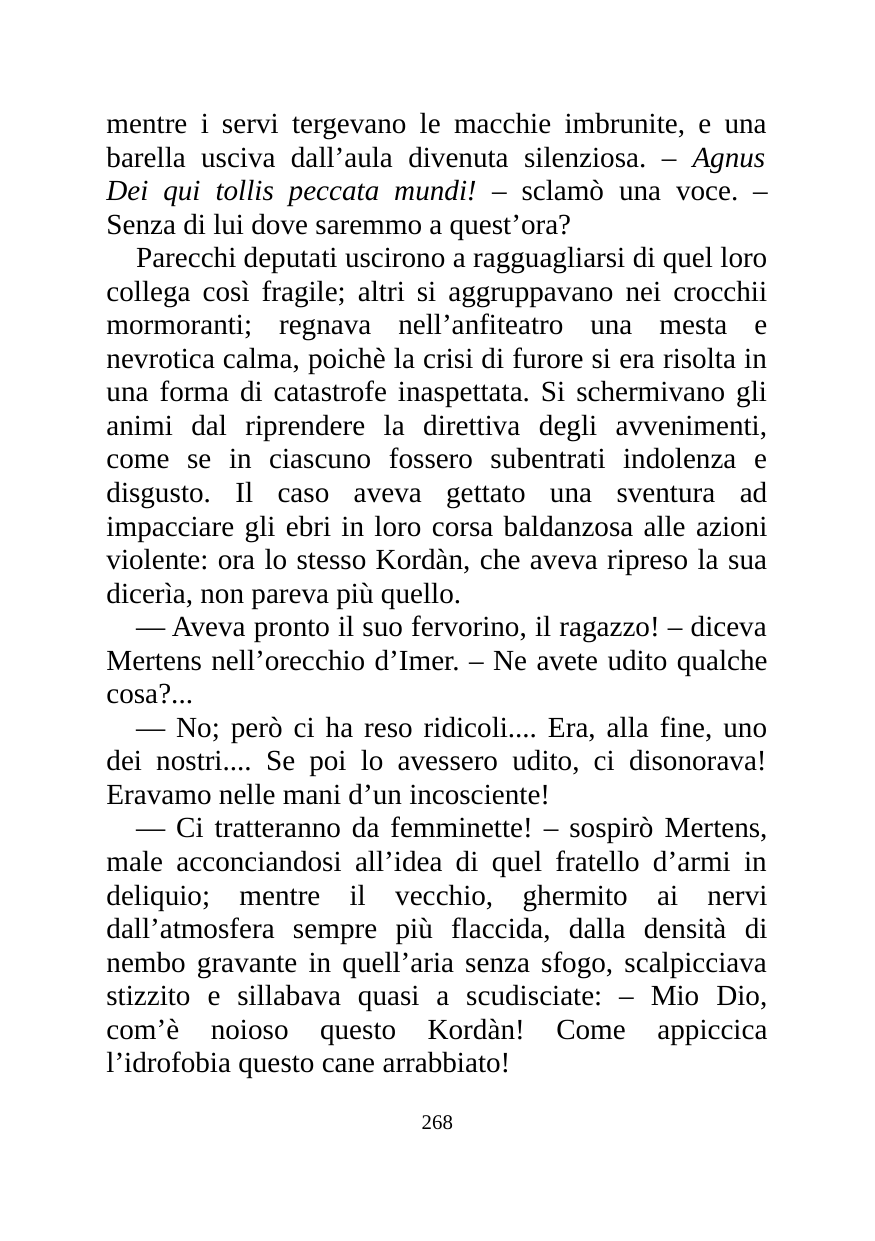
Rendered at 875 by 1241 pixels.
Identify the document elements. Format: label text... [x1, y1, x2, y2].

text — No; però ci ha reso ridicoli.... Era, alla fine, uno dei nostri.... Se poi lo avessero udito, ci disonorava! Eravamo nelle mani d’un incosciente! [106, 710, 768, 811]
text mentre i servi tergevano le macchie imbrunite, e una barella usciva dall’aula divenuta silenziosa. – Agnus Dei qui tollis peccata mundi! – sclamò una voce. – Senza di lui dove saremmo a quest’ora? [106, 106, 768, 240]
text — Ci tratteranno da femminette! – sospirò Mertens, male acconciandosi all’idea di quel fratello d’armi in deliquio; mentre il vecchio, ghermito ai nervi dall’atmosfera sempre più flaccida, dalla densità di nembo gravante in quell’aria senza sfogo, scalpicciava stizzito e sillabava quasi a scudisciate: – Mio Dio, com’è noioso questo Kordàn! Come appiccica l’idrofobia questo cane arrabbiato! [106, 811, 768, 1079]
text — Aveva pronto il suo fervorino, il ragazzo! – diceva Mertens nell’orecchio d’Imer. – Ne avete udito qualche cosa?... [106, 609, 768, 710]
text Parecchi deputati uscirono a ragguagliarsi di quel loro collega così fragile; altri si aggruppavano nei crocchii mormoranti; regnava nell’anfiteatro una mesta e nevrotica calma, poichè la crisi di furore si era risolta in una forma di catastrofe inaspettata. Si schermivano gli animi dal riprendere la direttiva degli avvenimenti, come se in ciascuno fossero subentrati indolenza e disgusto. Il caso aveva gettato una sventura ad impacciare gli ebri in loro corsa baldanzosa alle azioni violente: ora lo stesso Kordàn, che aveva ripreso la sua dicerìa, non pareva più quello. [106, 240, 768, 609]
